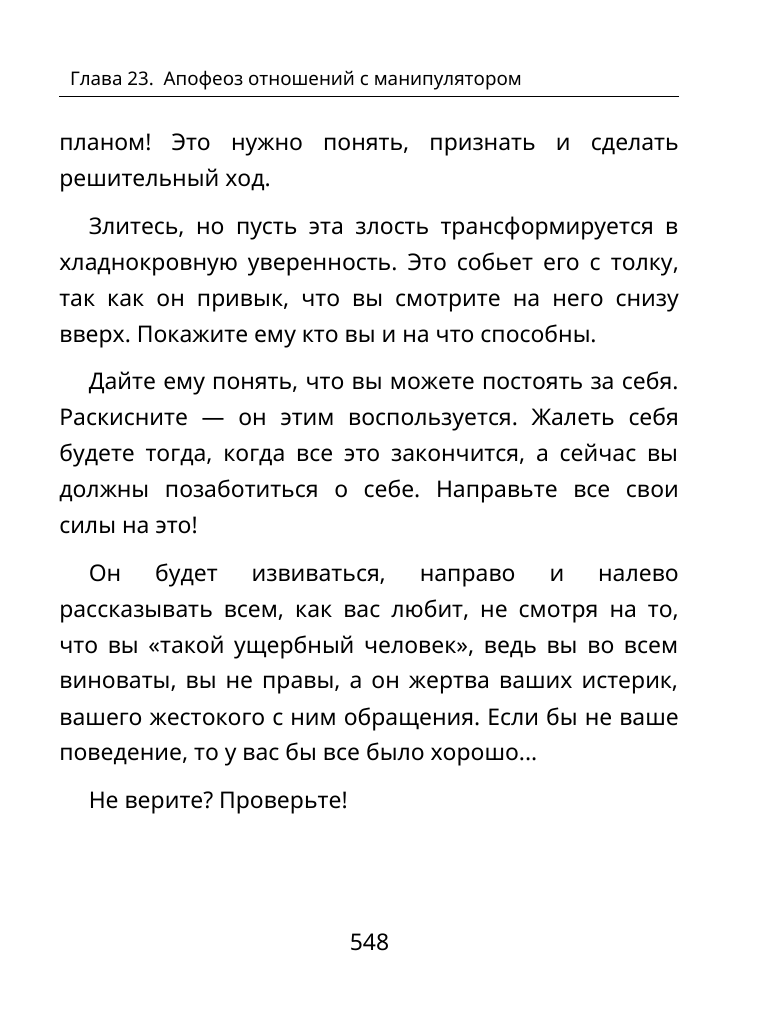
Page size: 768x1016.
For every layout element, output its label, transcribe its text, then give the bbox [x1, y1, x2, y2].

text планом! Это нужно понять, признать и сделать решительный ход. [59, 126, 679, 193]
text Дайте ему понять, что вы можете постоять за себя. Раскисните — он этим воспользуется. Жалеть себя будете тогда, когда все это закончится, а сейчас вы должны позаботиться о себе. Направьте все свои силы на это! [59, 365, 679, 540]
text Злитесь, но пусть эта злость трансформируется в хладнокровную уверенность. Это собьет его с толку, так как он привык, что вы смотрите на него снизу вверх. Покажите ему кто вы и на что способны. [59, 210, 679, 349]
text Не верите? Проверьте! [59, 784, 679, 815]
text Он будет извиваться, направо и налево рассказывать всем, как вас любит, не смотря на то, что вы «такой ущербный человек», ведь вы во всем виноваты, вы не правы, а он жертва ваших истерик, вашего жестокого с ним обращения. Если бы не ваше поведение, то у вас бы все было хорошо... [59, 557, 679, 768]
